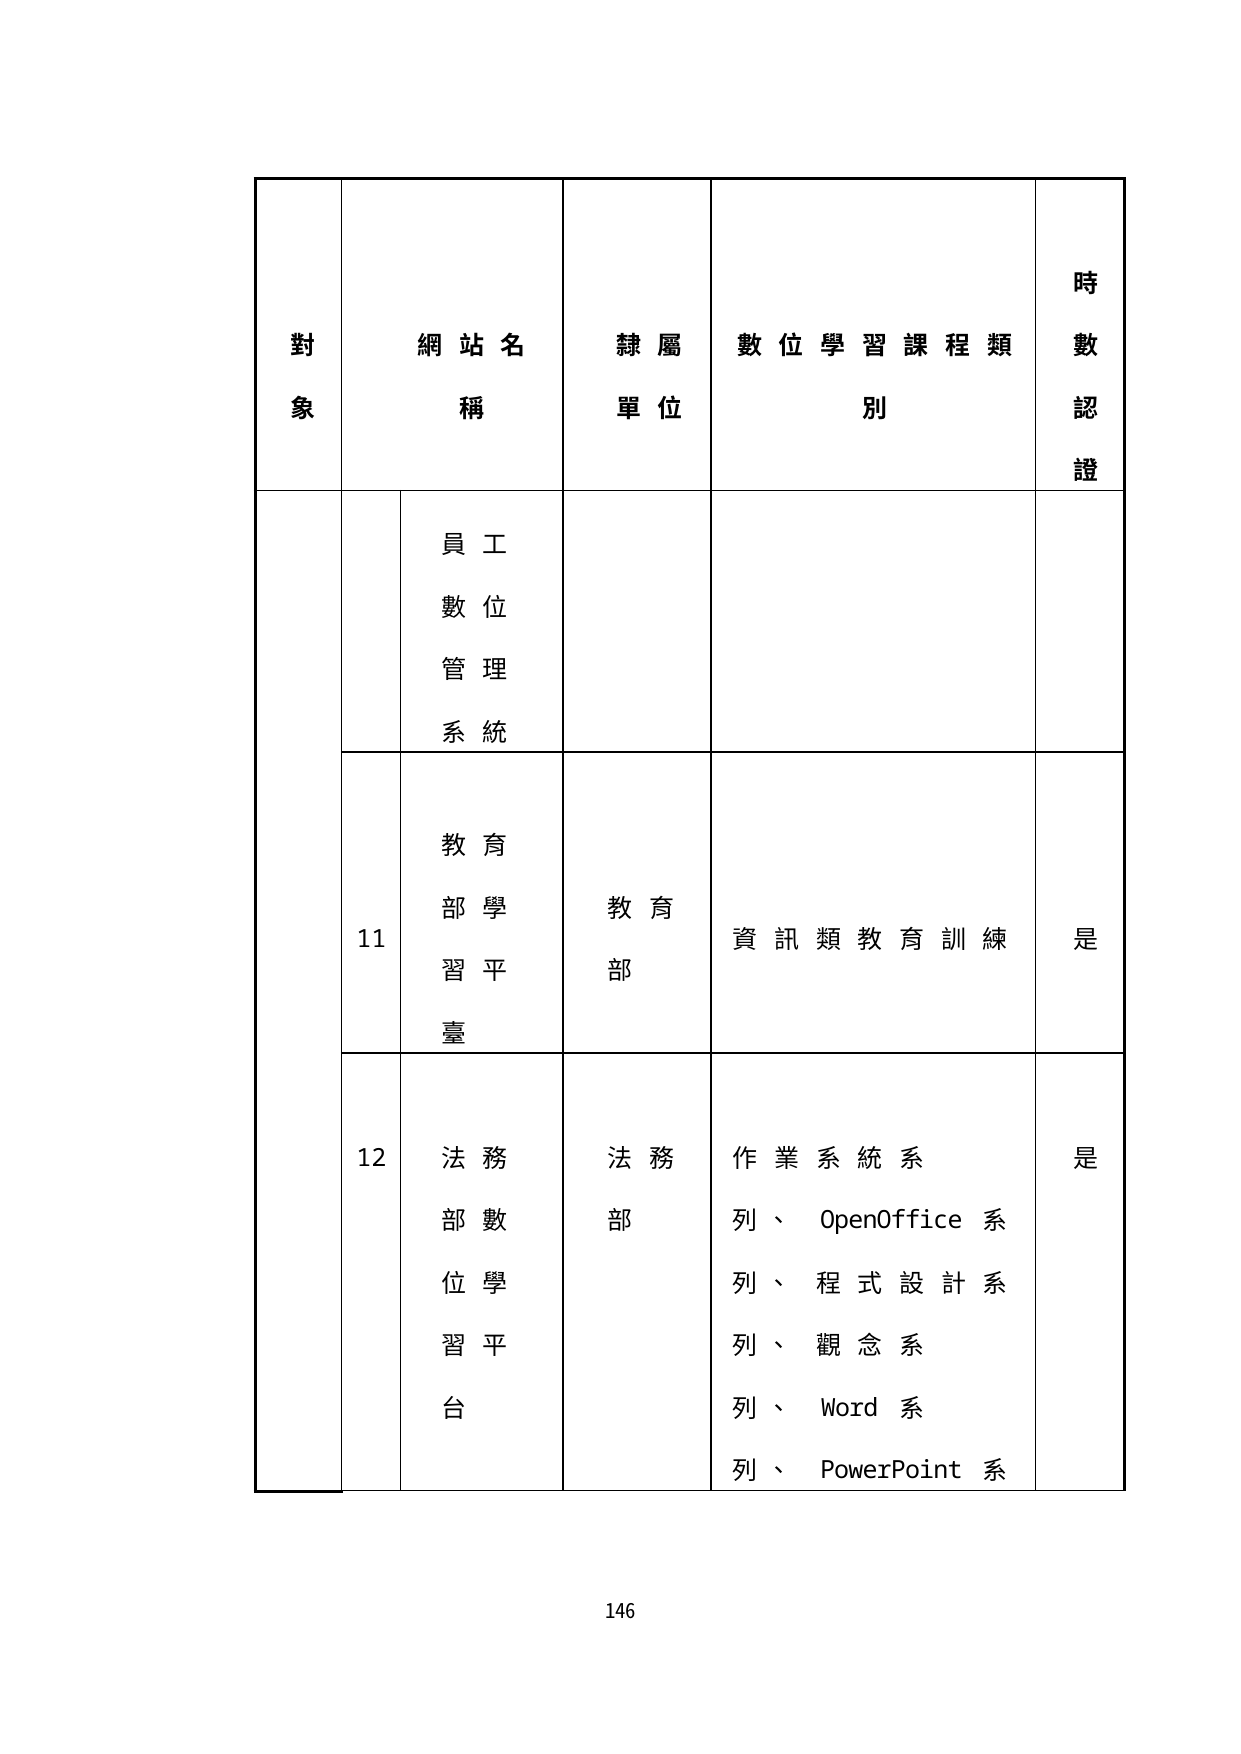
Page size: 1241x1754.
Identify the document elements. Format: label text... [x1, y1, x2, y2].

table_cell [1036, 491, 1123, 751]
table_cell 法務部數位學習平台 [401, 1054, 562, 1490]
table_cell 法務部 [564, 1054, 710, 1490]
table_cell 是 [1036, 1054, 1123, 1490]
table_header 時數認證 [1036, 180, 1123, 490]
table_cell [712, 491, 1035, 751]
table_cell 教育部 [564, 753, 710, 1052]
table_cell 11 [342, 753, 400, 1052]
table_header 隸屬單位 [564, 180, 710, 490]
table_header 數位學習課程類別 [712, 180, 1035, 490]
table_cell [257, 491, 341, 1490]
table_cell 是 [1036, 753, 1123, 1052]
table_cell 員工數位管理系統 [401, 491, 562, 751]
table_cell 資訊類教育訓練 [712, 753, 1035, 1052]
table_header 網站名稱 [342, 180, 562, 490]
table_cell [342, 491, 400, 751]
table_cell [564, 491, 710, 751]
table_cell 教育部學習平臺 [401, 753, 562, 1052]
table_cell 作業系統系列、OpenOffice系列、程式設計系列、觀念系列、Word系列、PowerPoint系 [712, 1054, 1035, 1490]
table_header 對象 [257, 180, 341, 490]
table_cell 12 [342, 1054, 400, 1490]
